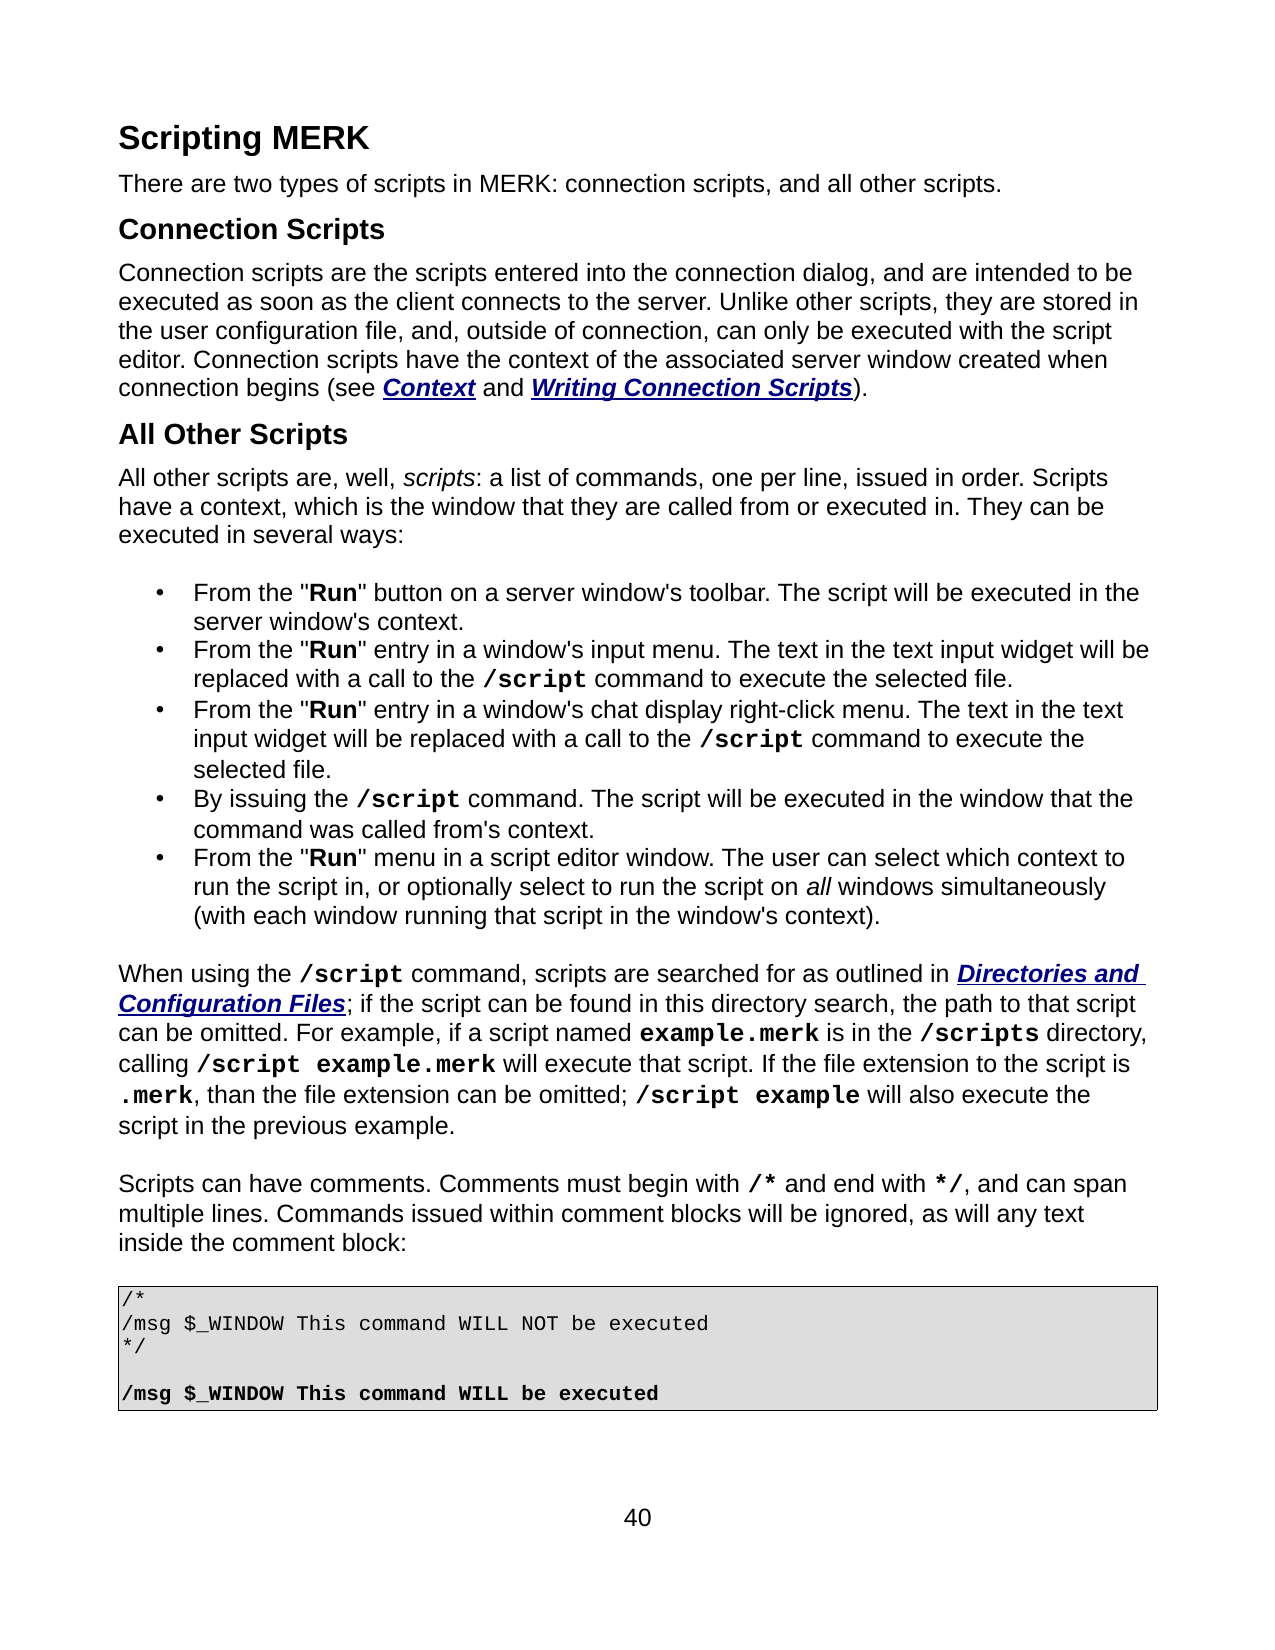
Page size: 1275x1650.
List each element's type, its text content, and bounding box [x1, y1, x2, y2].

list From the "Run" entry in a window's chat display right-click menu. The text in the text input widget will be replaced with a call to the /script command to execute the selected file. [156, 695, 1157, 784]
table_header /* /msg $_WINDOW This command WILL NOT be executed */ /msg $_WINDOW This command WILL be executed [119, 1287, 1157, 1410]
list From the "Run" menu in a script editor window. The user can select which context to run the script in, or optionally select to run the script on all windows simultaneously (with each window running that script in the window's context). [156, 843, 1157, 930]
text Connection scripts are the scripts entered into the connection dialog, and are intended to be executed as soon as the client connects to the server. Unlike other scripts, they are stored in the user configuration file, and, outside of connection, can only be executed with the script editor. Connection scripts have the context of the associated server window created when connection begins (see Context and Writing Connection Scripts). [118, 258, 1157, 402]
list From the "Run" button on a server window's toolbar. The script will be executed in the server window's context. [156, 578, 1157, 635]
subtitle All Other Scripts [118, 417, 1157, 450]
text Scripts can have comments. Comments must begin with /* and end with */, and can span multiple lines. Commands issued within comment blocks will be ignored, as will any text inside the comment block: [118, 1168, 1157, 1257]
subtitle Connection Scripts [118, 212, 1157, 246]
text When using the /script command, scripts are searched for as outlined in Directories and Configuration Files; if the script can be found in this directory search, the path to that script can be omitted. For example, if a script named example.merk is in the /scripts directory, calling /script example.merk will execute that script. If the file extension to the script is .merk, than the file extension can be omitted; /script example will also execute the script in the previous example. [118, 958, 1157, 1140]
text There are two types of scripts in MERK: connection scripts, and all other scripts. [118, 169, 1157, 198]
subtitle Scripting MERK [118, 118, 1157, 157]
list By issuing the /script command. The script will be executed in the window that the command was called from's context. [156, 784, 1157, 843]
text All other scripts are, well, scripts: a list of commands, one per line, issued in order. Scripts have a context, which is the window that they are called from or executed in. They can be executed in several ways: [118, 463, 1157, 549]
list From the "Run" entry in a window's input menu. The text in the text input widget will be replaced with a call to the /script command to execute the selected file. [156, 635, 1157, 695]
